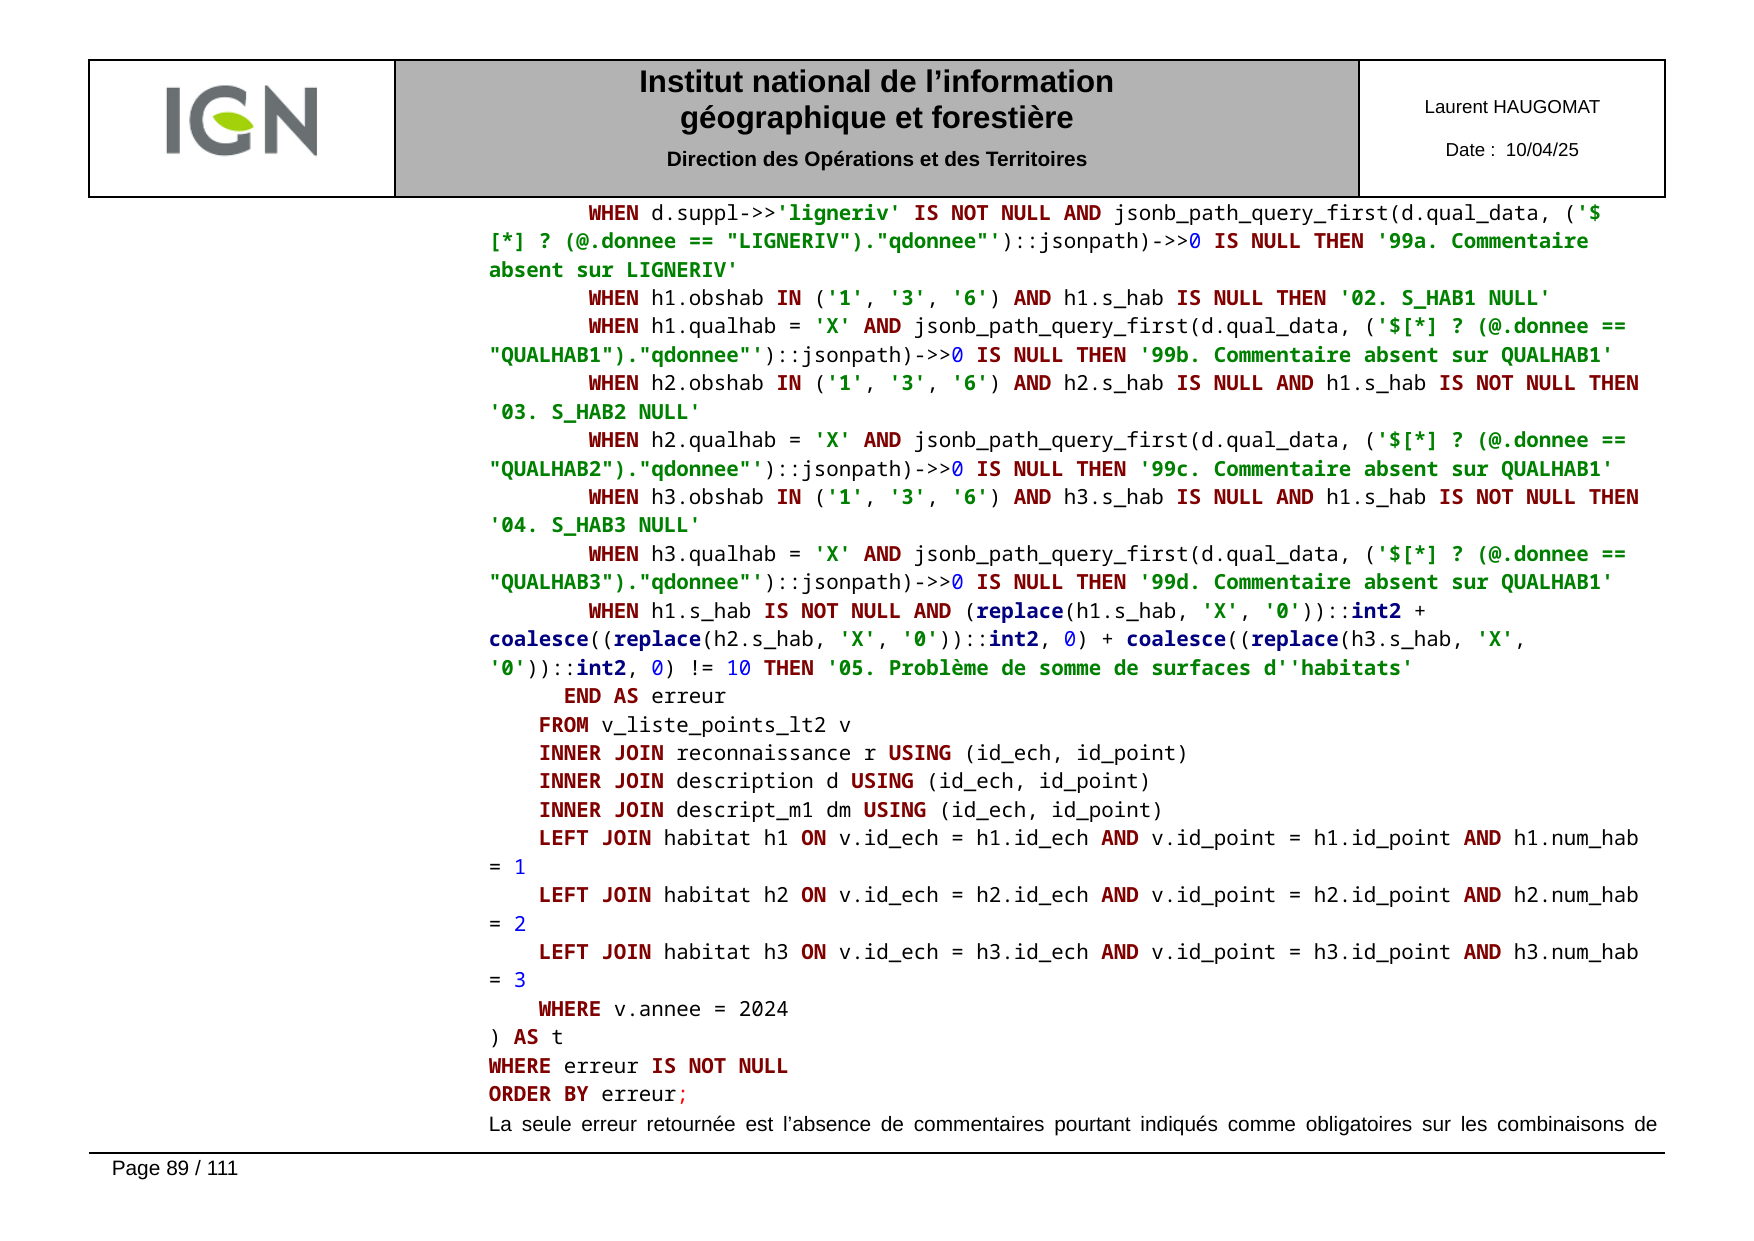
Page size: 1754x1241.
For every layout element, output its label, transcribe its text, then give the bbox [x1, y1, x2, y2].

table_cell [89, 198, 483, 1141]
picture [141, 62, 343, 180]
table_cell WHEN d.suppl->>'ligneriv' IS NOT NULL AND jsonb_path_query_first(d.qual_data, ('$[*] ? (@.donnee == "LIGNERIV")."qdonnee"')::jsonpath)->>0 IS NULL THEN '99a. Commentaire absent sur LIGNERIV' WHEN h1.obshab IN ('1', '3', '6') AND h1.s_hab IS NULL THEN '02. S_HAB1 NULL' WHEN h1.qualhab = 'X' AND jsonb_path_query_first(d.qual_data, ('$[*] ? (@.donnee == "QUALHAB1")."qdonnee"')::jsonpath)->>0 IS NULL THEN '99b. Commentaire absent sur QUALHAB1' WHEN h2.obshab IN ('1', '3', '6') AND h2.s_hab IS NULL AND h1.s_hab IS NOT NULL THEN '03. S_HAB2 NULL' WHEN h2.qualhab = 'X' AND jsonb_path_query_first(d.qual_data, ('$[*] ? (@.donnee == "QUALHAB2")."qdonnee"')::jsonpath)->>0 IS NULL THEN '99c. Commentaire absent sur QUALHAB1' WHEN h3.obshab IN ('1', '3', '6') AND h3.s_hab IS NULL AND h1.s_hab IS NOT NULL THEN '04. S_HAB3 NULL' WHEN h3.qualhab = 'X' AND jsonb_path_query_first(d.qual_data, ('$[*] ? (@.donnee == "QUALHAB3")."qdonnee"')::jsonpath)->>0 IS NULL THEN '99d. Commentaire absent sur QUALHAB1' WHEN h1.s_hab IS NOT NULL AND (replace(h1.s_hab, 'X', '0'))::int2 + coalesce((replace(h2.s_hab, 'X', '0'))::int2, 0) + coalesce((replace(h3.s_hab, 'X', '0'))::int2, 0) != 10 THEN '05. Problème de somme de surfaces d''habitats' END AS erreur FROM v_liste_points_lt2 v INNER JOIN reconnaissance r USING (id_ech, id_point) INNER JOIN description d USING (id_ech, id_point) INNER JOIN descript_m1 dm USING (id_ech, id_point) LEFT JOIN habitat h1 ON v.id_ech = h1.id_ech AND v.id_point = h1.id_point AND h1.num_hab = 1 LEFT JOIN habitat h2 ON v.id_ech = h2.id_ech AND v.id_point = h2.id_point AND h2.num_hab = 2 LEFT JOIN habitat h3 ON v.id_ech = h3.id_ech AND v.id_point = h3.id_point AND h3.num_hab = 3 WHERE v.annee = 2024 ) AS t WHERE erreur IS NOT NULL ORDER BY erreur; La seule erreur retournée est l’absence de commentaires pourtant indiqués comme obligatoires sur les combinaisons de [483, 198, 1665, 1141]
